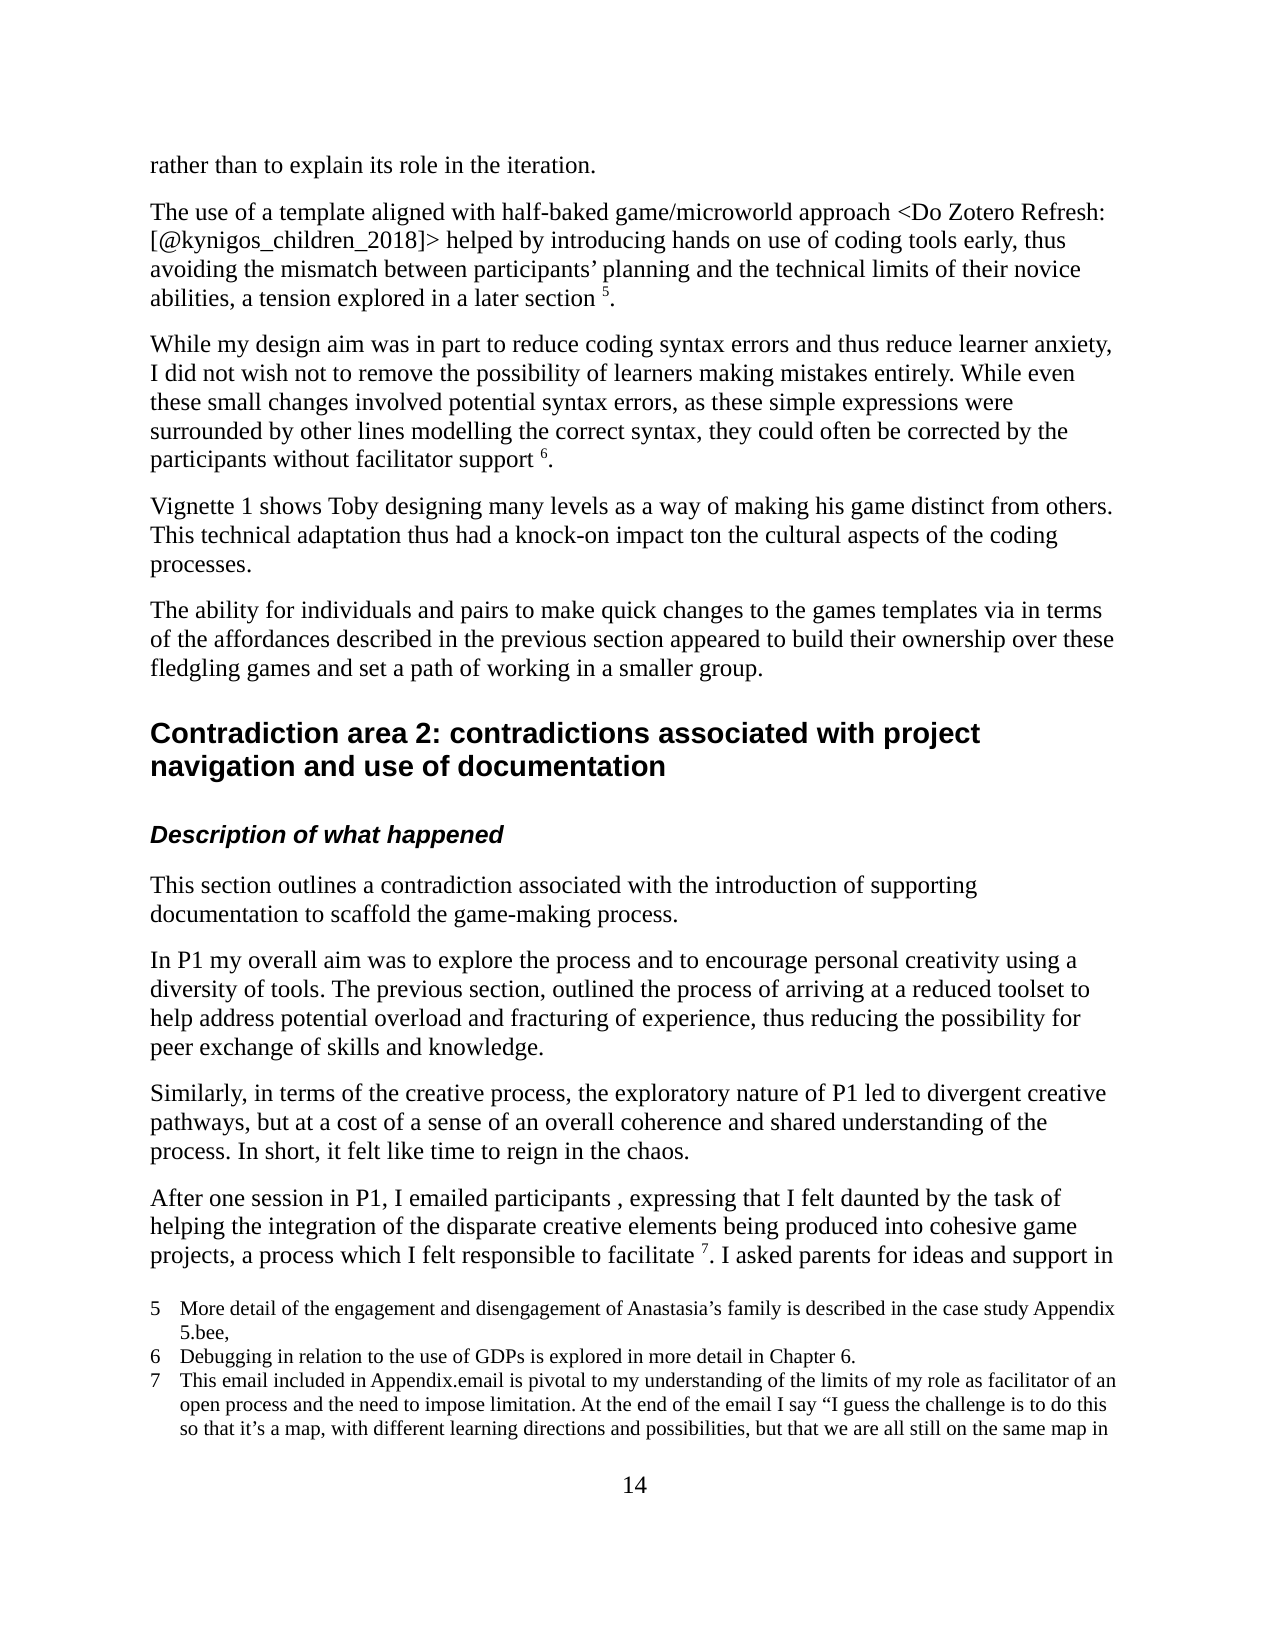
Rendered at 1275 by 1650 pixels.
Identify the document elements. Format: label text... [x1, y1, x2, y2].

text This email included in Appendix.email is pivotal to my understanding of the limits of my role as facilitator of an open process and the need to impose limitation. At the end of the email I say “I guess the challenge is to do this so that it’s a map, with different learning directions and possibilities, but that we are all still on the same map in [150, 1368, 1125, 1440]
text In P1 my overall aim was to explore the process and to encourage personal creativity using a diversity of tools. The previous section, outlined the process of arriving at a reduced toolset to help address potential overload and fracturing of experience, thus reducing the possibility for peer exchange of skills and knowledge. [150, 946, 1125, 1061]
subtitle Contradiction area 2: contradictions associated with project navigation and use of documentation [150, 716, 1125, 783]
text The use of a template aligned with half-baked game/microworld approach <Do Zotero Refresh: [@kynigos_children_2018]> helped by introducing hands on use of coding tools early, thus avoiding the mismatch between participants’ planning and the technical limits of their novice abilities, a tension explored in a later section . [150, 197, 1125, 312]
text While my design aim was in part to reduce coding syntax errors and thus reduce learner anxiety, I did not wish not to remove the possibility of learners making mistakes entirely. While even these small changes involved potential syntax errors, as these simple expressions were surrounded by other lines modelling the correct syntax, they could often be corrected by the participants without facilitator support . [150, 329, 1125, 473]
text rather than to explain its role in the iteration. [150, 150, 1125, 179]
subtitle Description of what happened [150, 820, 1125, 849]
text Vignette 1 shows Toby designing many levels as a way of making his game distinct from others. This technical adaptation thus had a knock-on impact ton the cultural aspects of the coding processes. [150, 491, 1125, 577]
text After one session in P1, I emailed participants , expressing that I felt daunted by the task of helping the integration of the disparate creative elements being produced into cohesive game projects, a process which I felt responsible to facilitate . I asked parents for ideas and support in [150, 1183, 1125, 1269]
text This section outlines a contradiction associated with the introduction of supporting documentation to scaffold the game-making process. [150, 870, 1125, 928]
text The ability for individuals and pairs to make quick changes to the games templates via in terms of the affordances described in the previous section appeared to build their ownership over these fledgling games and set a path of working in a smaller group. [150, 595, 1125, 682]
text Similarly, in terms of the creative process, the exploratory nature of P1 led to divergent creative pathways, but at a cost of a sense of an overall coherence and shared understanding of the process. In short, it felt like time to reign in the chaos. [150, 1078, 1125, 1165]
text More detail of the engagement and disengagement of Anastasia’s family is described in the case study Appendix 5.bee, [150, 1296, 1125, 1344]
text Debugging in relation to the use of GDPs is explored in more detail in Chapter 6. [150, 1344, 1125, 1368]
